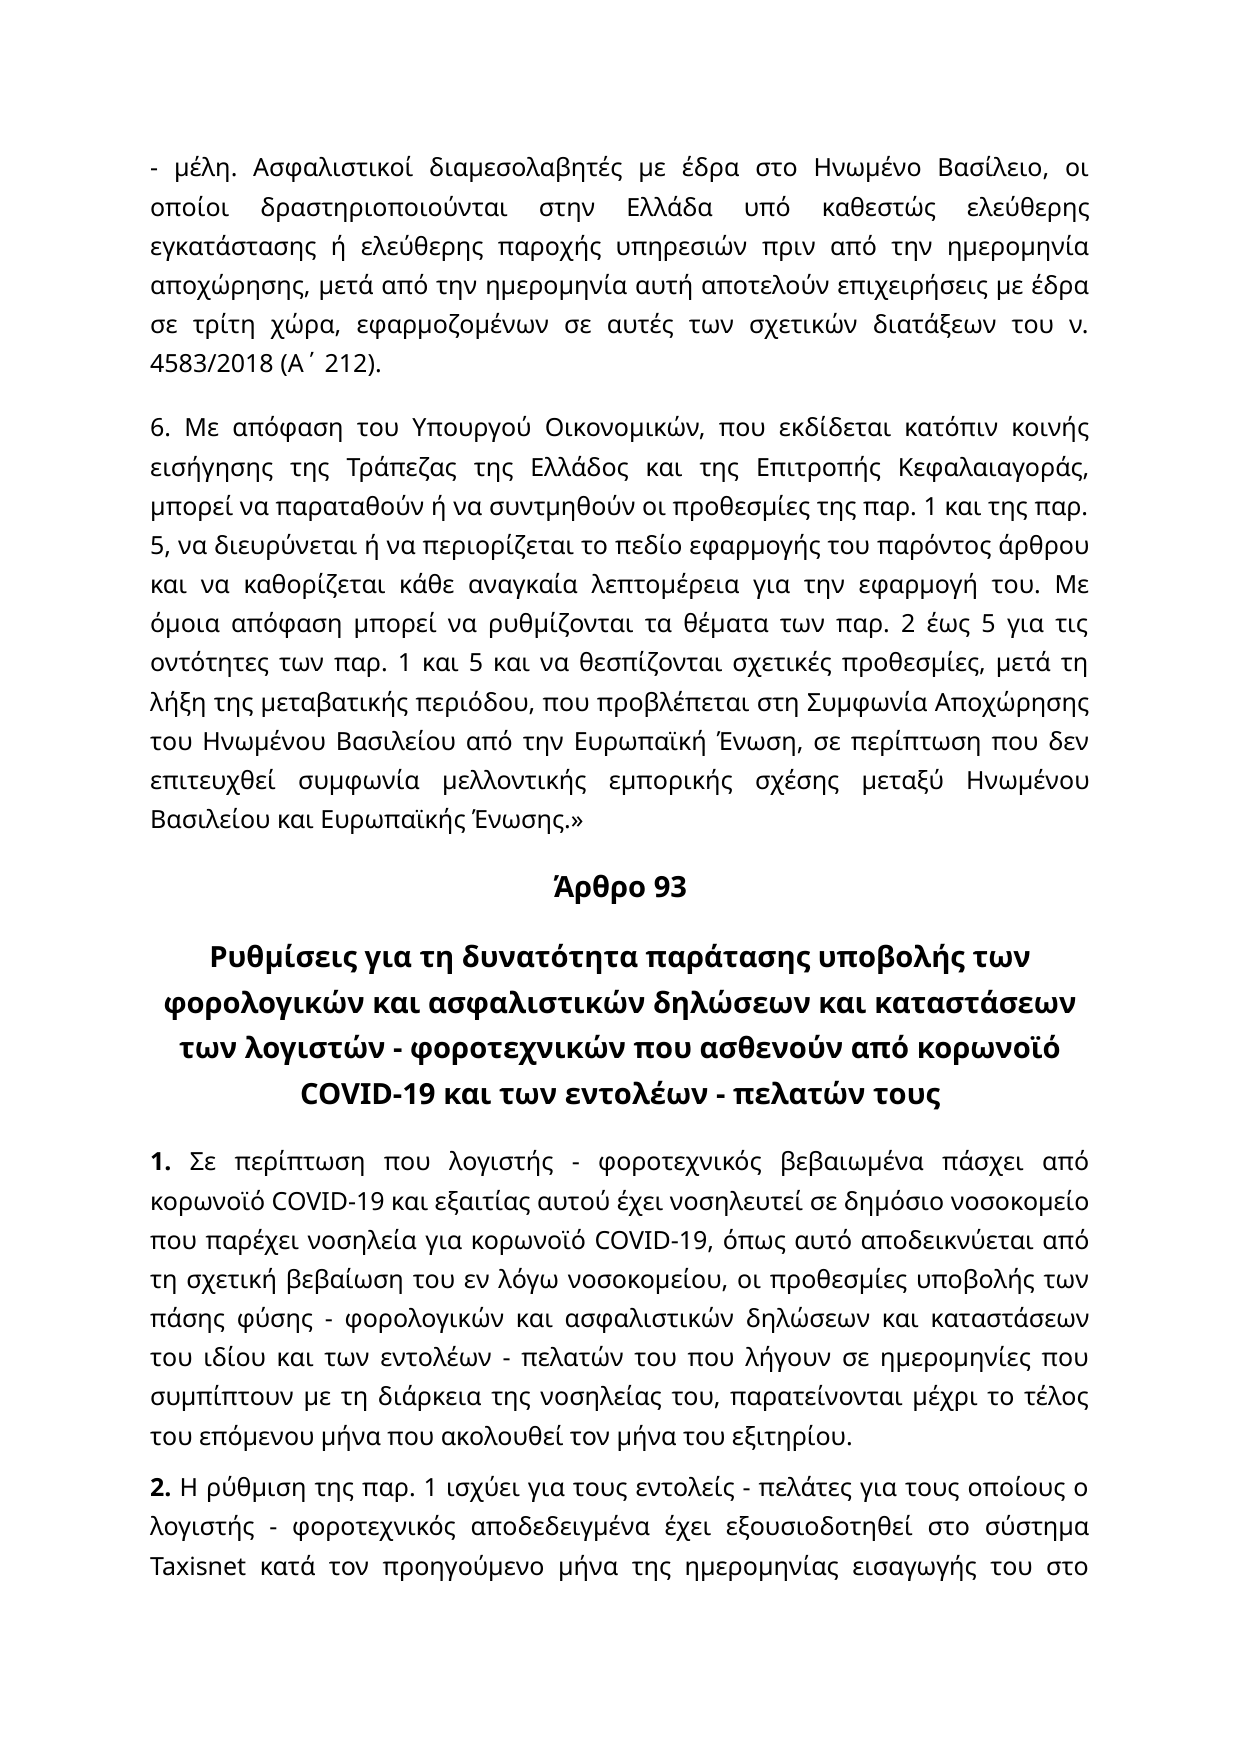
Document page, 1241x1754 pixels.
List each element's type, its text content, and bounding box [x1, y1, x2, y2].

text 1. Σε περίπτωση που λογιστής - φοροτεχνικός βεβαιωμένα πάσχει από κορωνοϊό COVID-19 και εξαιτίας αυτού έχει νοσηλευτεί σε δημόσιο νοσοκομείο που παρέχει νοσηλεία για κορωνοϊό COVID-19, όπως αυτό αποδεικνύεται από τη σχετική βεβαίωση του εν λόγω νοσοκομείου, οι προθεσμίες υποβολής των πάσης φύσης - φορολογικών και ασφαλιστικών δηλώσεων και καταστάσεων του ιδίου και των εντολέων - πελατών του που λήγουν σε ημερομηνίες που συμπίπτουν με τη διάρκεια της νοσηλείας του, παρατείνονται μέχρι το τέλος του επόμενου μήνα που ακολουθεί τον μήνα του εξιτηρίου. [150, 1144, 1090, 1452]
text - μέλη. Ασφαλιστικοί διαμεσολαβητές με έδρα στο Ηνωμένο Βασίλειο, οι οποίοι δραστηριοποιούνται στην Ελλάδα υπό καθεστώς ελεύθερης εγκατάστασης ή ελεύθερης παροχής υπηρεσιών πριν από την ημερομηνία αποχώρησης, μετά από την ημερομηνία αυτή αποτελούν επιχειρήσεις με έδρα σε τρίτη χώρα, εφαρμοζομένων σε αυτές των σχετικών διατάξεων του ν. 4583/2018 (Α΄ 212). [150, 150, 1090, 380]
subtitle Άρθρο 93 [150, 866, 1090, 906]
text 6. Με απόφαση του Υπουργού Οικονομικών, που εκδίδεται κατόπιν κοινής εισήγησης της Τράπεζας της Ελλάδος και της Επιτροπής Κεφαλαιαγοράς, μπορεί να παραταθούν ή να συντμηθούν οι προθεσμίες της παρ. 1 και της παρ. 5, να διευρύνεται ή να περιορίζεται το πεδίο εφαρμογής του παρόντος άρθρου και να καθορίζεται κάθε αναγκαία λεπτομέρεια για την εφαρμογή του. Με όμοια απόφαση μπορεί να ρυθμίζονται τα θέματα των παρ. 2 έως 5 για τις οντότητες των παρ. 1 και 5 και να θεσπίζονται σχετικές προθεσμίες, μετά τη λήξη της μεταβατικής περιόδου, που προβλέπεται στη Συμφωνία Αποχώρησης του Ηνωμένου Βασιλείου από την Ευρωπαϊκή Ένωση, σε περίπτωση που δεν επιτευχθεί συμφωνία μελλοντικής εμπορικής σχέσης μεταξύ Ηνωμένου Βασιλείου και Ευρωπαϊκής Ένωσης.» [150, 410, 1090, 836]
text 2. Η ρύθμιση της παρ. 1 ισχύει για τους εντολείς - πελάτες για τους οποίους ο λογιστής - φοροτεχνικός αποδεδειγμένα έχει εξουσιοδοτηθεί στο σύστημα Taxisnet κατά τον προηγούμενο μήνα της ημερομηνίας εισαγωγής του στο [150, 1470, 1090, 1582]
subtitle Ρυθμίσεις για τη δυνατότητα παράτασης υποβολής των φορολογικών και ασφαλιστικών δηλώσεων και καταστάσεων των λογιστών - φοροτεχνικών που ασθενούν από κορωνοϊό COVID-19 και των εντολέων - πελατών τους [150, 936, 1090, 1113]
